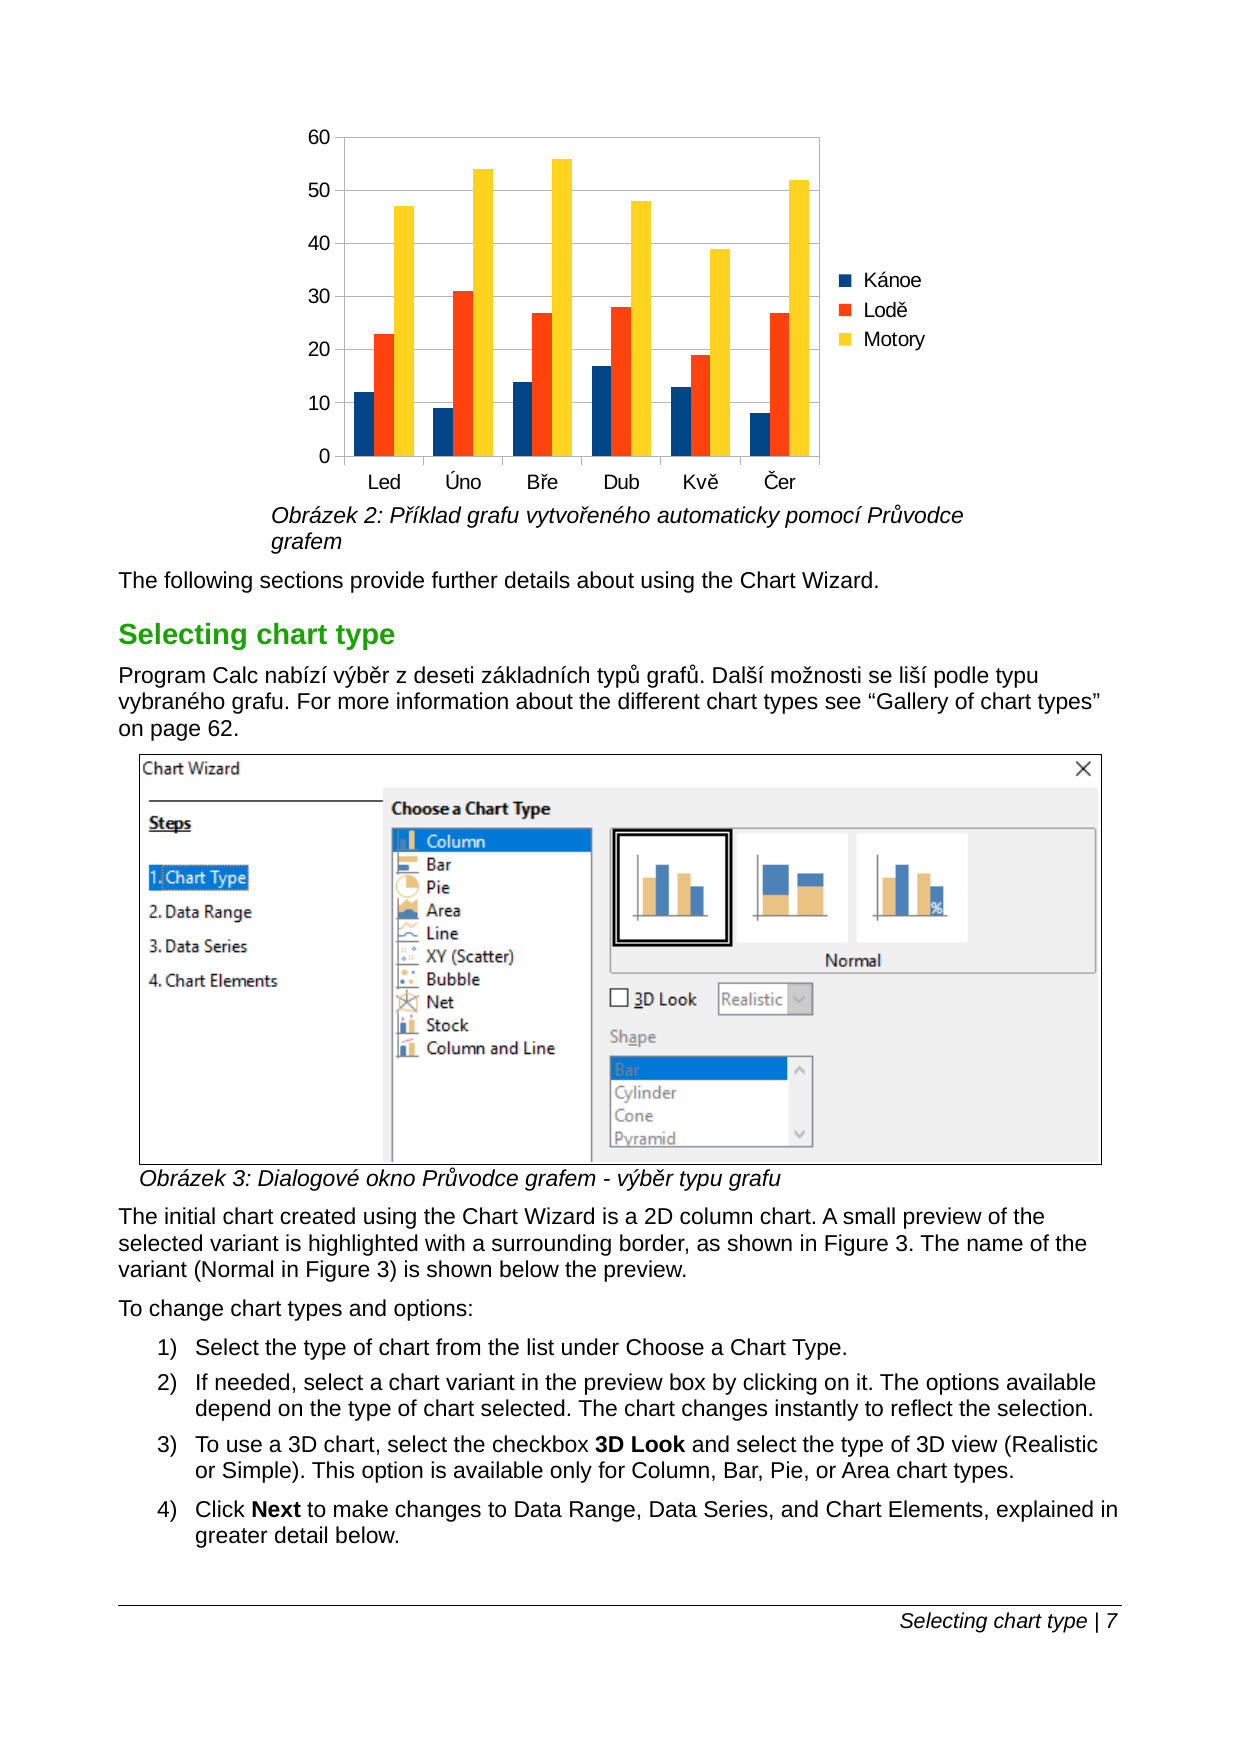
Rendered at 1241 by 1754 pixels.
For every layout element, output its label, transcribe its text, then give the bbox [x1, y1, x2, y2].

subtitle Selecting chart type [118, 617, 1122, 650]
text The initial chart created using the Chart Wizard is a 2D column chart. A small preview of the selected variant is highlighted with a surrounding border, as shown in Figure 3. The name of the variant (Normal in Figure 3) is shown below the preview. [118, 1203, 1122, 1282]
text The following sections provide further details about using the Chart Wizard. [118, 567, 1122, 593]
text Obrázek 2: Příklad grafu vytvořeného automaticky pomocí Průvodce grafem [271, 118, 969, 555]
text Program Calc nabízí výběr z deseti základních typů grafů. Další možnosti se liší podle typu vybraného grafu. For more information about the different chart types see “Gallery of chart types” on page 61. [118, 662, 1122, 741]
list If needed, select a chart variant in the preview box by clicking on it. The options available depend on the type of chart selected. The chart changes instantly to reflect the selection. [177, 1369, 1122, 1422]
list To change chart types and options: [118, 1295, 1122, 1321]
list Click Next to make changes to Data Range, Data Series, and Chart Elements, explained in greater detail below. [177, 1496, 1122, 1548]
text [140, 755, 1101, 1164]
text Obrázek 3: Dialogové okno Průvodce grafem - výběr typu grafu [139, 1165, 1101, 1191]
list To use a 3D chart, select the checkbox 3D Look and select the type of 3D view (Realistic or Simple). This option is available only for Column, Bar, Pie, or Area chart types. [177, 1431, 1122, 1483]
picture [142, 757, 1098, 1162]
list Select the type of chart from the list under Choose a Chart Type. [177, 1334, 1122, 1360]
